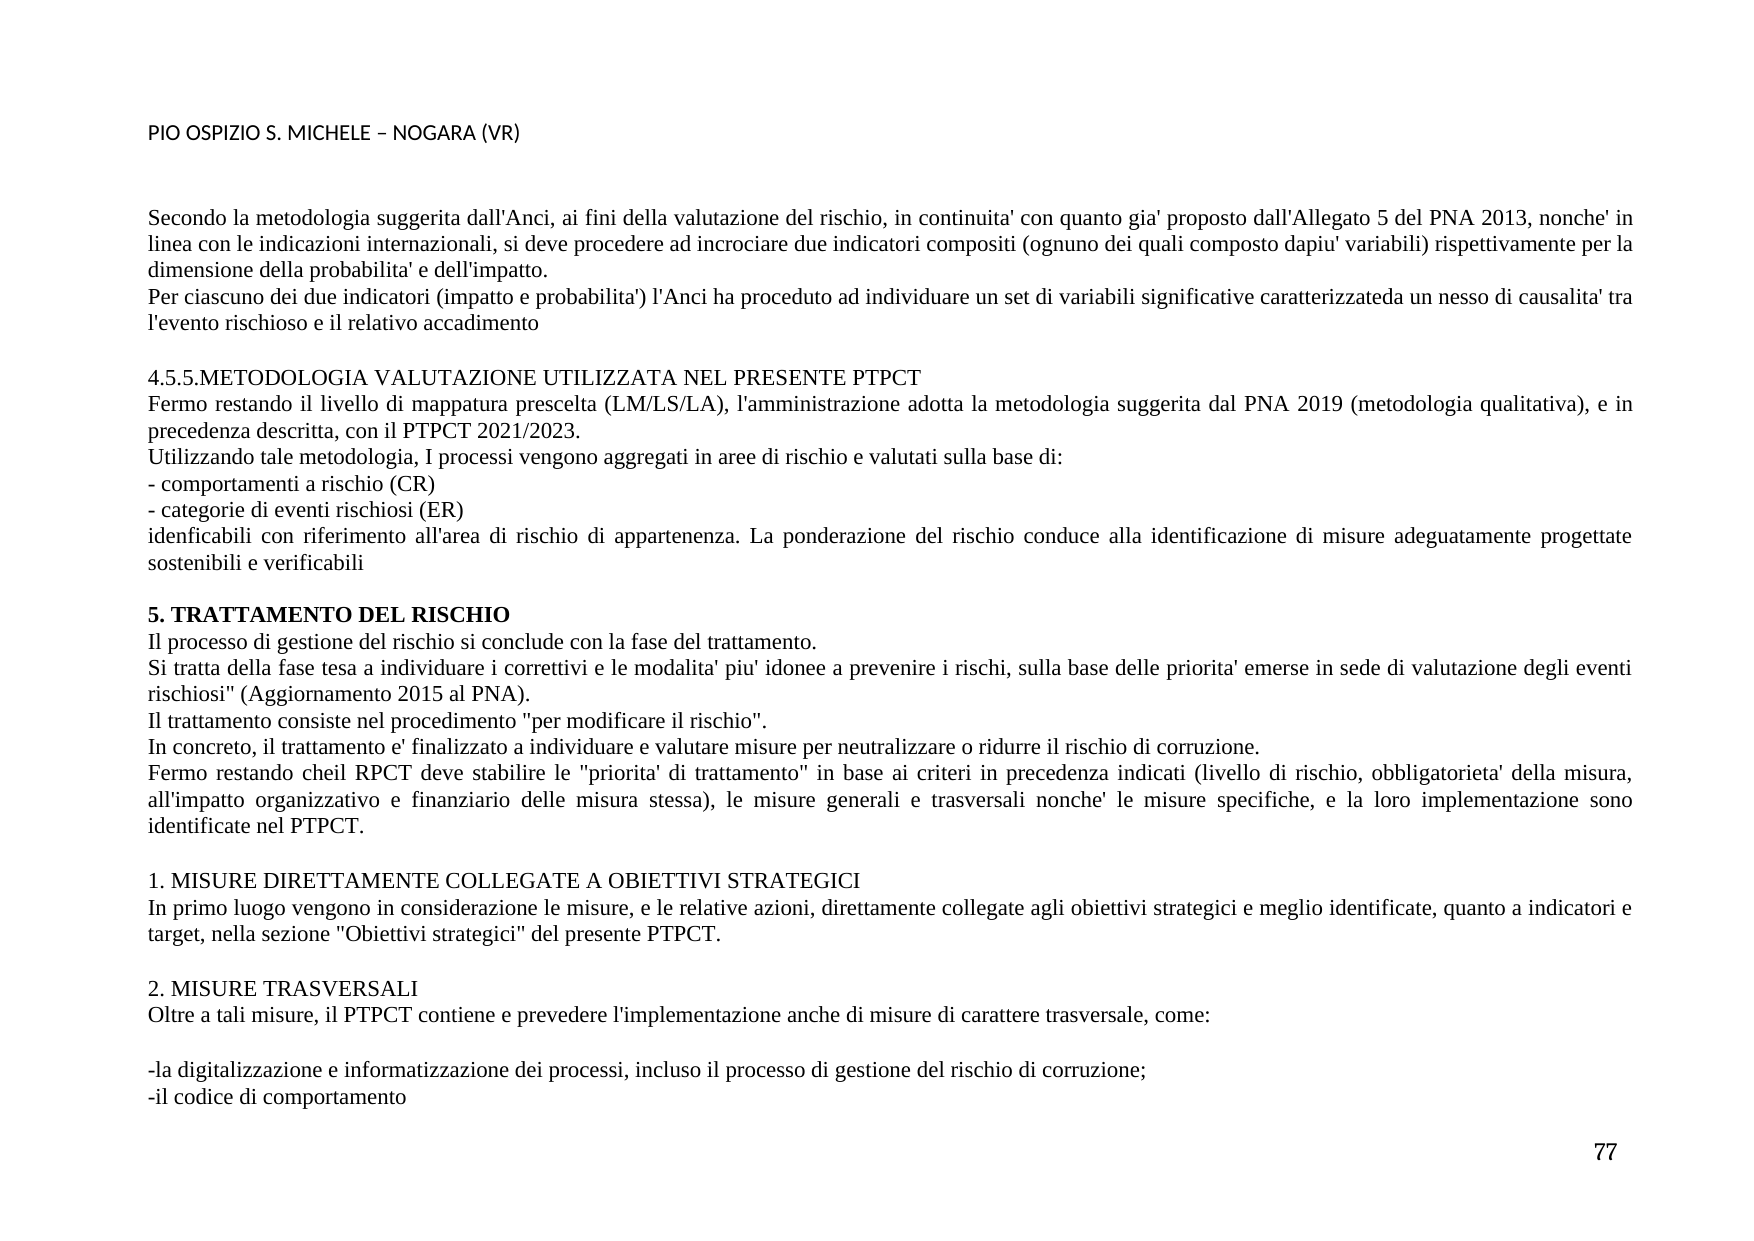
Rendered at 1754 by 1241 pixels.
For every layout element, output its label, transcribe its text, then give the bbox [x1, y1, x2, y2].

text 2. MISURE TRASVERSALI [148, 975, 1636, 1001]
text Fermo restando cheil RPCT deve stabilire le "priorita' di trattamento" in base ai criteri in precedenza indicati (livello di rischio, obbligatorieta' della misura, all'impatto organizzativo e finanziario delle misura stessa), le misure generali e trasversali nonche' le misure specifiche, e la loro implementazione sono identificate nel PTPCT. [148, 759, 1636, 838]
text Per ciascuno dei due indicatori (impatto e probabilita') l'Anci ha proceduto ad individuare un set di variabili significative caratterizzateda un nesso di causalita' tra l'evento rischioso e il relativo accadimento [148, 283, 1636, 335]
text Si tratta della fase tesa a individuare i correttivi e le modalita' piu' idonee a prevenire i rischi, sulla base delle priorita' emerse in sede di valutazione degli eventi rischiosi" (Aggiornamento 2015 al PNA). [148, 654, 1636, 707]
text Il processo di gestione del rischio si conclude con la fase del trattamento. [148, 628, 1636, 654]
text - comportamenti a rischio (CR) [148, 469, 1636, 496]
text Oltre a tali misure, il PTPCT contiene e prevedere l'implementazione anche di misure di carattere trasversale, come: [148, 1001, 1636, 1028]
text Fermo restando il livello di mappatura prescelta (LM/LS/LA), l'amministrazione adotta la metodologia suggerita dal PNA 2019 (metodologia qualitativa), e in precedenza descritta, con il PTPCT 2021/2023. [148, 391, 1636, 443]
text 4.5.5.METODOLOGIA VALUTAZIONE UTILIZZATA NEL PRESENTE PTPCT [148, 364, 1636, 391]
text Secondo la metodologia suggerita dall'Anci, ai fini della valutazione del rischio, in continuita' con quanto gia' proposto dall'Allegato 5 del PNA 2013, nonche' in linea con le indicazioni internazionali, si deve procedere ad incrociare due indicatori compositi (ognuno dei quali composto dapiu' variabili) rispettivamente per la dimensione della probabilita' e dell'impatto. [148, 204, 1636, 283]
subtitle 5. TRATTAMENTO DEL RISCHIO [148, 601, 1636, 628]
text 1. MISURE DIRETTAMENTE COLLEGATE A OBIETTIVI STRATEGICI [148, 867, 1636, 894]
text Il trattamento consiste nel procedimento "per modificare il rischio". [148, 707, 1636, 733]
text In concreto, il trattamento e' finalizzato a individuare e valutare misure per neutralizzare o ridurre il rischio di corruzione. [148, 733, 1636, 759]
text -il codice di comportamento [148, 1083, 1636, 1109]
text - categorie di eventi rischiosi (ER) [148, 496, 1636, 522]
text Utilizzando tale metodologia, I processi vengono aggregati in aree di rischio e valutati sulla base di: [148, 443, 1636, 469]
text In primo luogo vengono in considerazione le misure, e le relative azioni, direttamente collegate agli obiettivi strategici e meglio identificate, quanto a indicatori e target, nella sezione "Obiettivi strategici" del presente PTPCT. [148, 894, 1636, 946]
text -la digitalizzazione e informatizzazione dei processi, incluso il processo di gestione del rischio di corruzione; [148, 1057, 1636, 1083]
text idenficabili con riferimento all'area di rischio di appartenenza. La ponderazione del rischio conduce alla identificazione di misure adeguatamente progettate sostenibili e verificabili [148, 522, 1636, 575]
